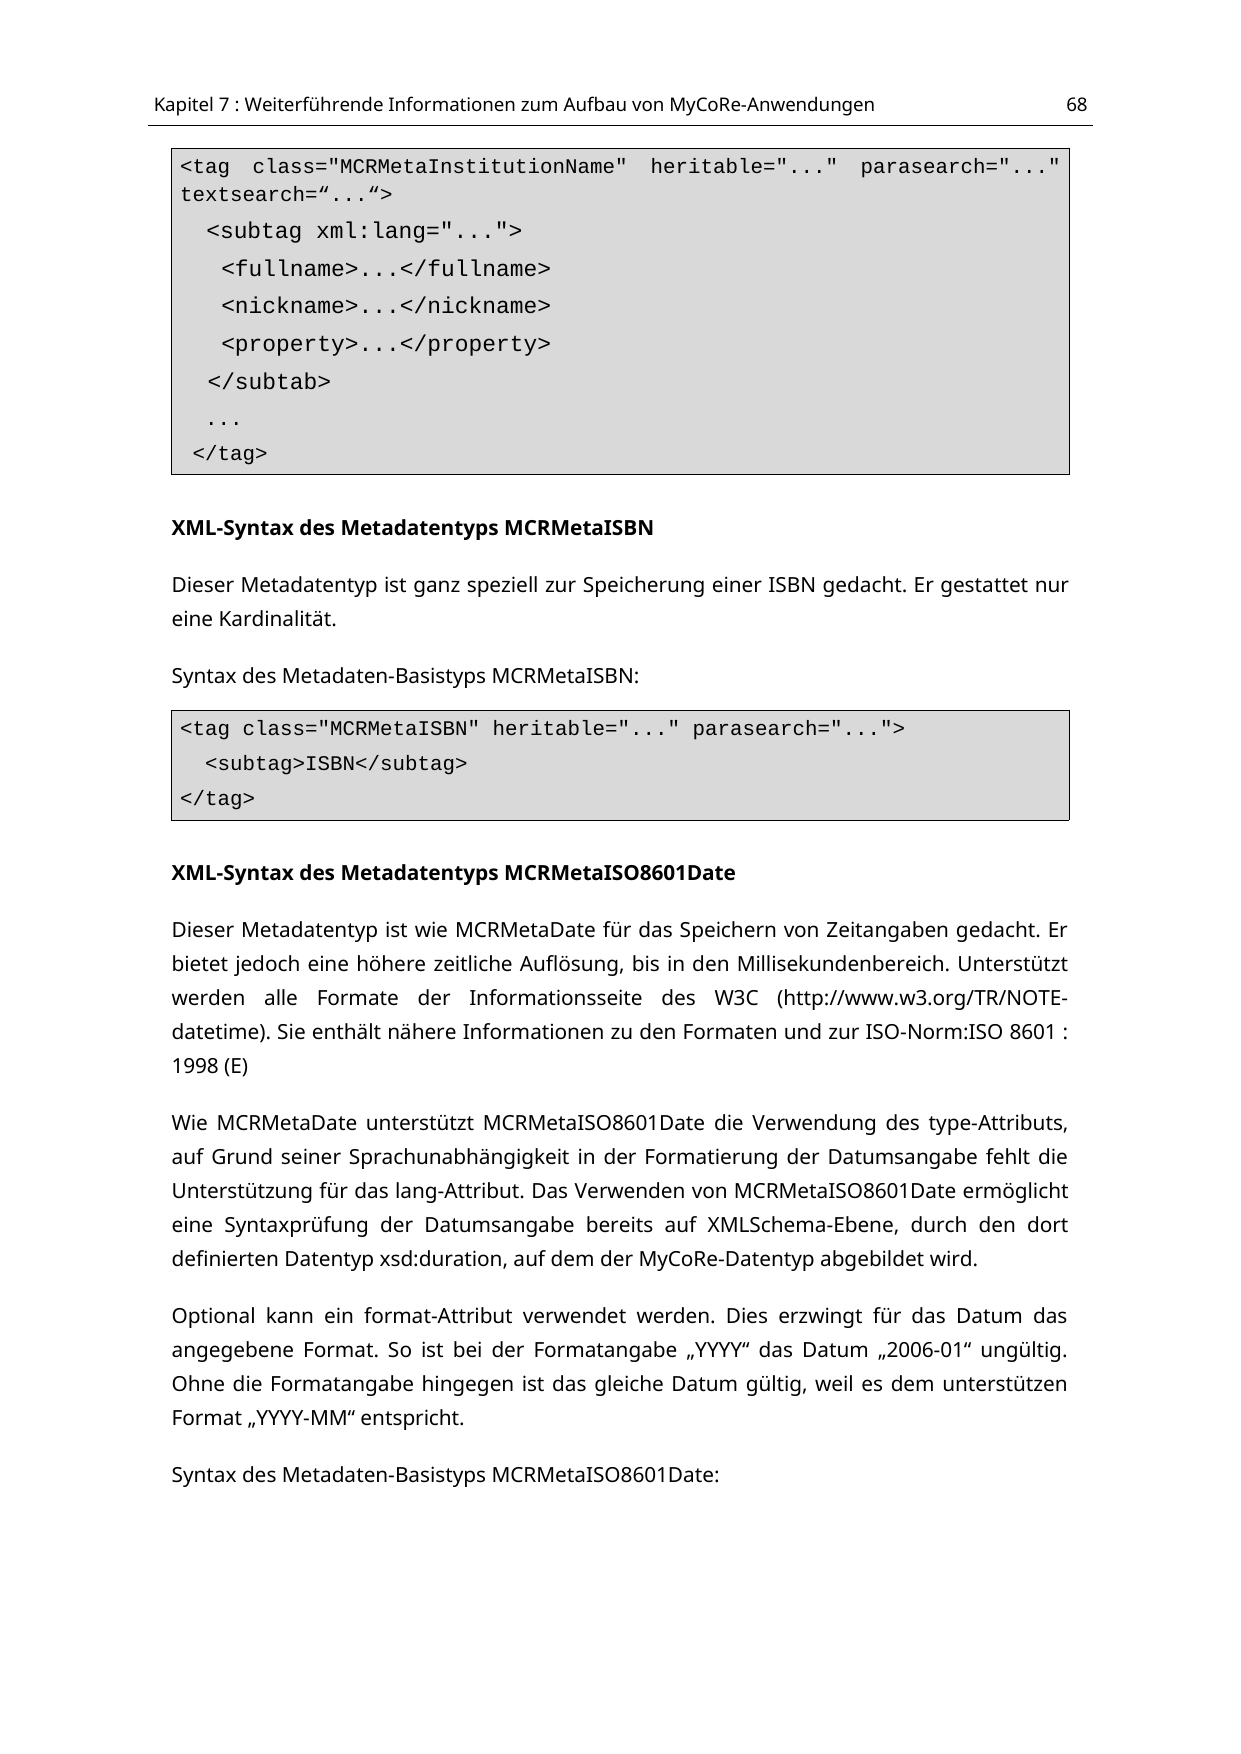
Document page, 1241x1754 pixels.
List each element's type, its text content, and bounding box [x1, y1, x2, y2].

text <nickname>...</nickname> [172, 286, 1069, 321]
text <tag class="MCRMetaISBN" heritable="..." parasearch="..."> [172, 711, 1069, 742]
text Wie MCRMetaDate unterstützt MCRMetaISO8601Date die Verwendung des type-Attributs, auf Grund seiner Sprachunabhängigkeit in der Formatierung der Datumsangabe fehlt die Unterstützung für das lang-Attribut. Das Verwenden von MCRMetaISO8601Date ermöglicht eine Syntaxprüfung der Datumsangabe bereits auf XMLSchema-Ebene, durch den dort definierten Datentyp xsd:duration, auf dem der MyCoRe-Datentyp abgebildet wird. [171, 1108, 1069, 1272]
text <tag class="MCRMetaInstitutionName" heritable="..." parasearch="..." textsearch=“...“> [172, 149, 1069, 208]
text Optional kann ein format-Attribut verwendet werden. Dies erzwingt für das Datum das angegebene Format. So ist bei der Formatangabe „YYYY“ das Datum „2006-01“ ungültig. Ohne die Formatangabe hingegen ist das gleiche Datum gültig, weil es dem unterstützen Format „YYYY-MM“ entspricht. [171, 1301, 1069, 1431]
text Syntax des Metadaten-Basistyps MCRMetaISBN: [171, 661, 1069, 689]
text <subtag xml:lang="..."> [172, 211, 1069, 245]
subtitle XML-Syntax des Metadatentyps MCRMetaISO8601Date [171, 858, 1092, 886]
text ... [172, 399, 1069, 431]
text </tag> [172, 434, 1069, 474]
text Syntax des Metadaten-Basistyps MCRMetaISO8601Date: [171, 1460, 1069, 1488]
text </tag> [172, 780, 1069, 820]
text <property>...</property> [172, 324, 1069, 358]
text Dieser Metadatentyp ist wie MCRMetaDate für das Speichern von Zeitangaben gedacht. Er bietet jedoch eine höhere zeitliche Auflösung, bis in den Millisekundenbereich. Unterstützt werden alle Formate der Informationsseite des W3C (http://www.w3.org/TR/NOTE-datetime). Sie enthält nähere Informationen zu den Formaten und zur ISO-Norm:ISO 8601 : 1998 (E) [171, 915, 1069, 1079]
text <subtag>ISBN</subtag> [172, 745, 1069, 777]
subtitle XML-Syntax des Metadatentyps MCRMetaISBN [171, 513, 1092, 541]
text <fullname>...</fullname> [172, 248, 1069, 283]
text Dieser Metadatentyp ist ganz speziell zur Speicherung einer ISBN gedacht. Er gestattet nur eine Kardinalität. [171, 570, 1069, 632]
text </subtab> [172, 362, 1069, 396]
